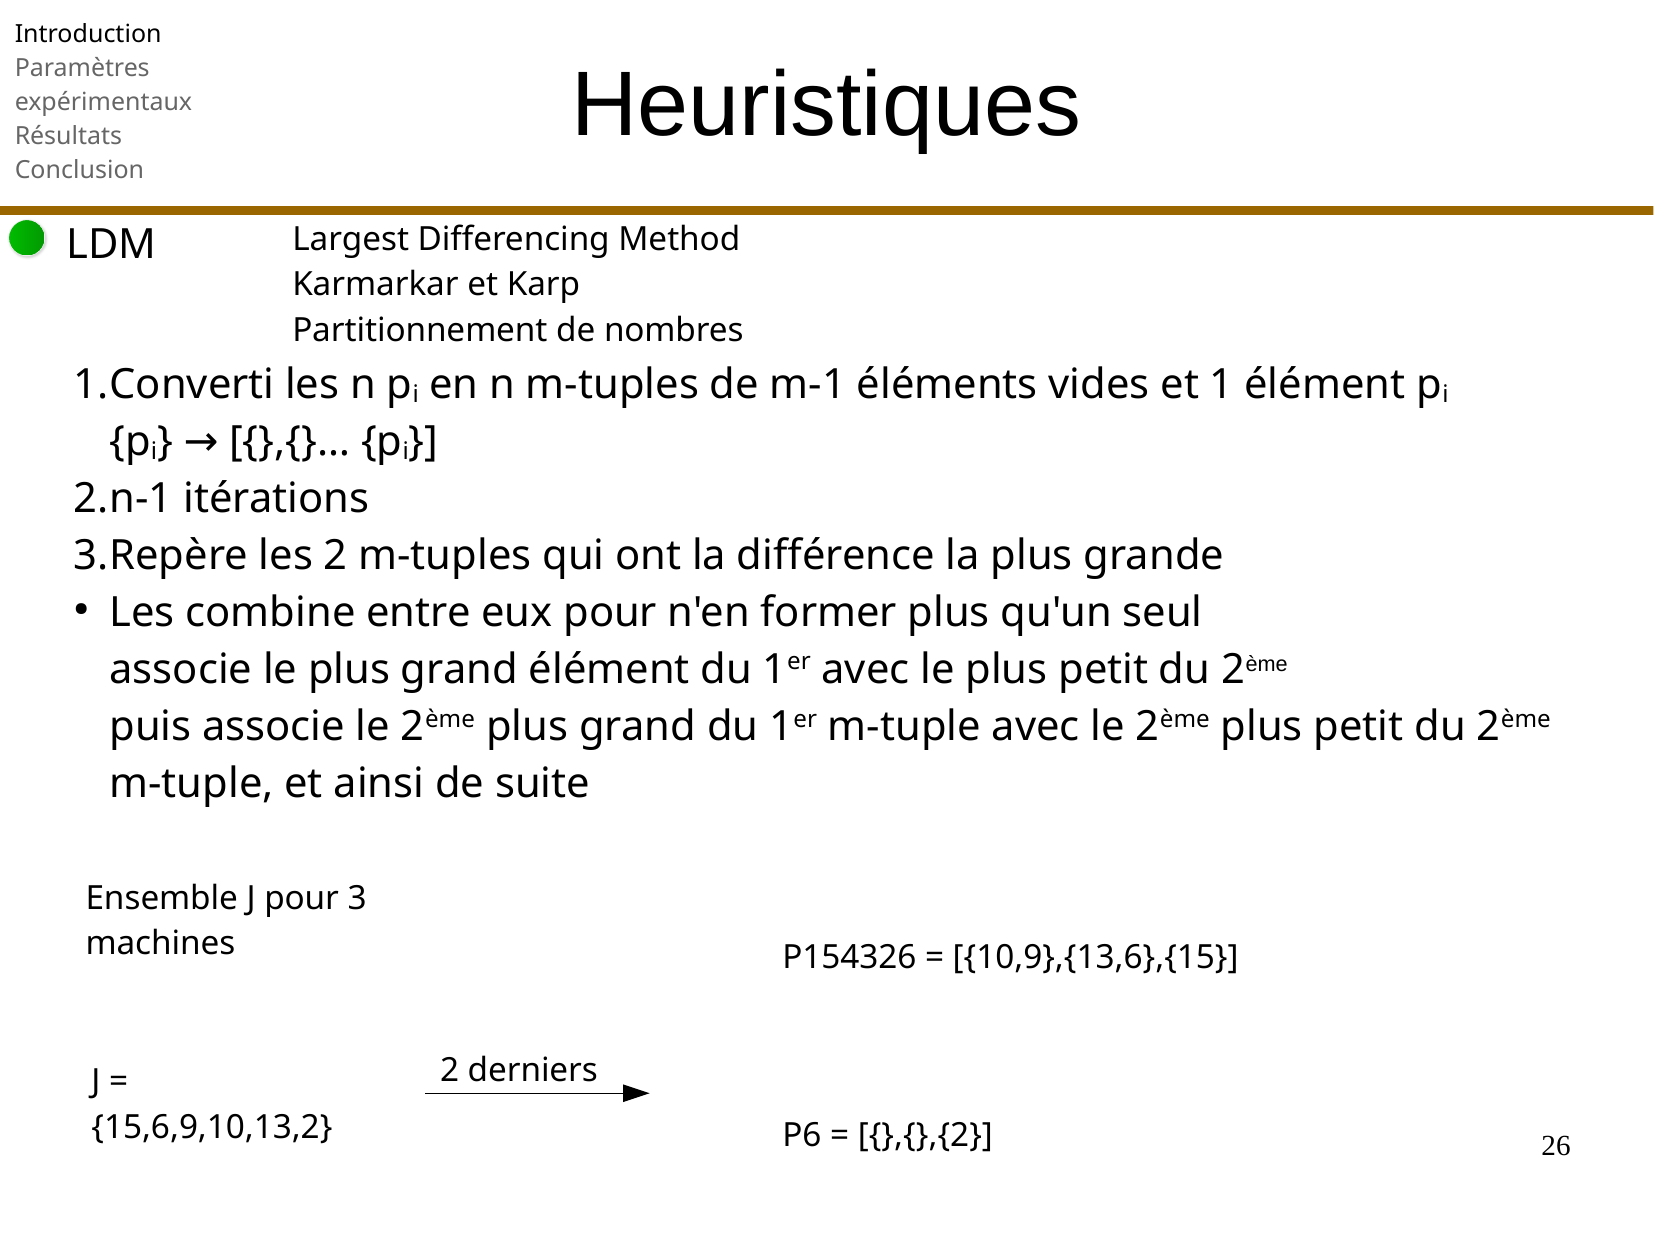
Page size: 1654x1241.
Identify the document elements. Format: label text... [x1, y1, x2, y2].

text_box 2 derniers [425, 1038, 674, 1130]
text_box P6 = [{},{},{2}] [767, 1103, 1028, 1157]
text_box Largest Differencing Method Karmarkar et Karp Partitionnement de nombres [277, 215, 780, 338]
text_box Ensemble J pour 3 machines [70, 866, 532, 920]
picture [6, 218, 50, 260]
text_box P154326 = [{10,9},{13,6},{15}] [767, 926, 1430, 1018]
text_box Introduction Paramètres expérimentaux Résultats Conclusion [0, 7, 349, 137]
text_box LDM [51, 215, 277, 270]
title Heuristiques [82, 34, 1571, 174]
text_box Converti les n pi en n m-tuples de m-1 éléments vides et 1 élément pi {pi} → [{},{}… {pi}] n-1 itérations Repère les 2 m-tuples qui ont la différence la plus grande Les combine entre eux pour n'en former plus qu'un seul associe le plus grand élément du 1er avec le plus petit du 2ème puis associe le 2ème plus grand du 1er m-tuple avec le 2ème plus petit du 2ème m-tuple, et ainsi de suite [59, 346, 1630, 774]
text_box J = {15,6,9,10,13,2} [76, 1050, 384, 1104]
